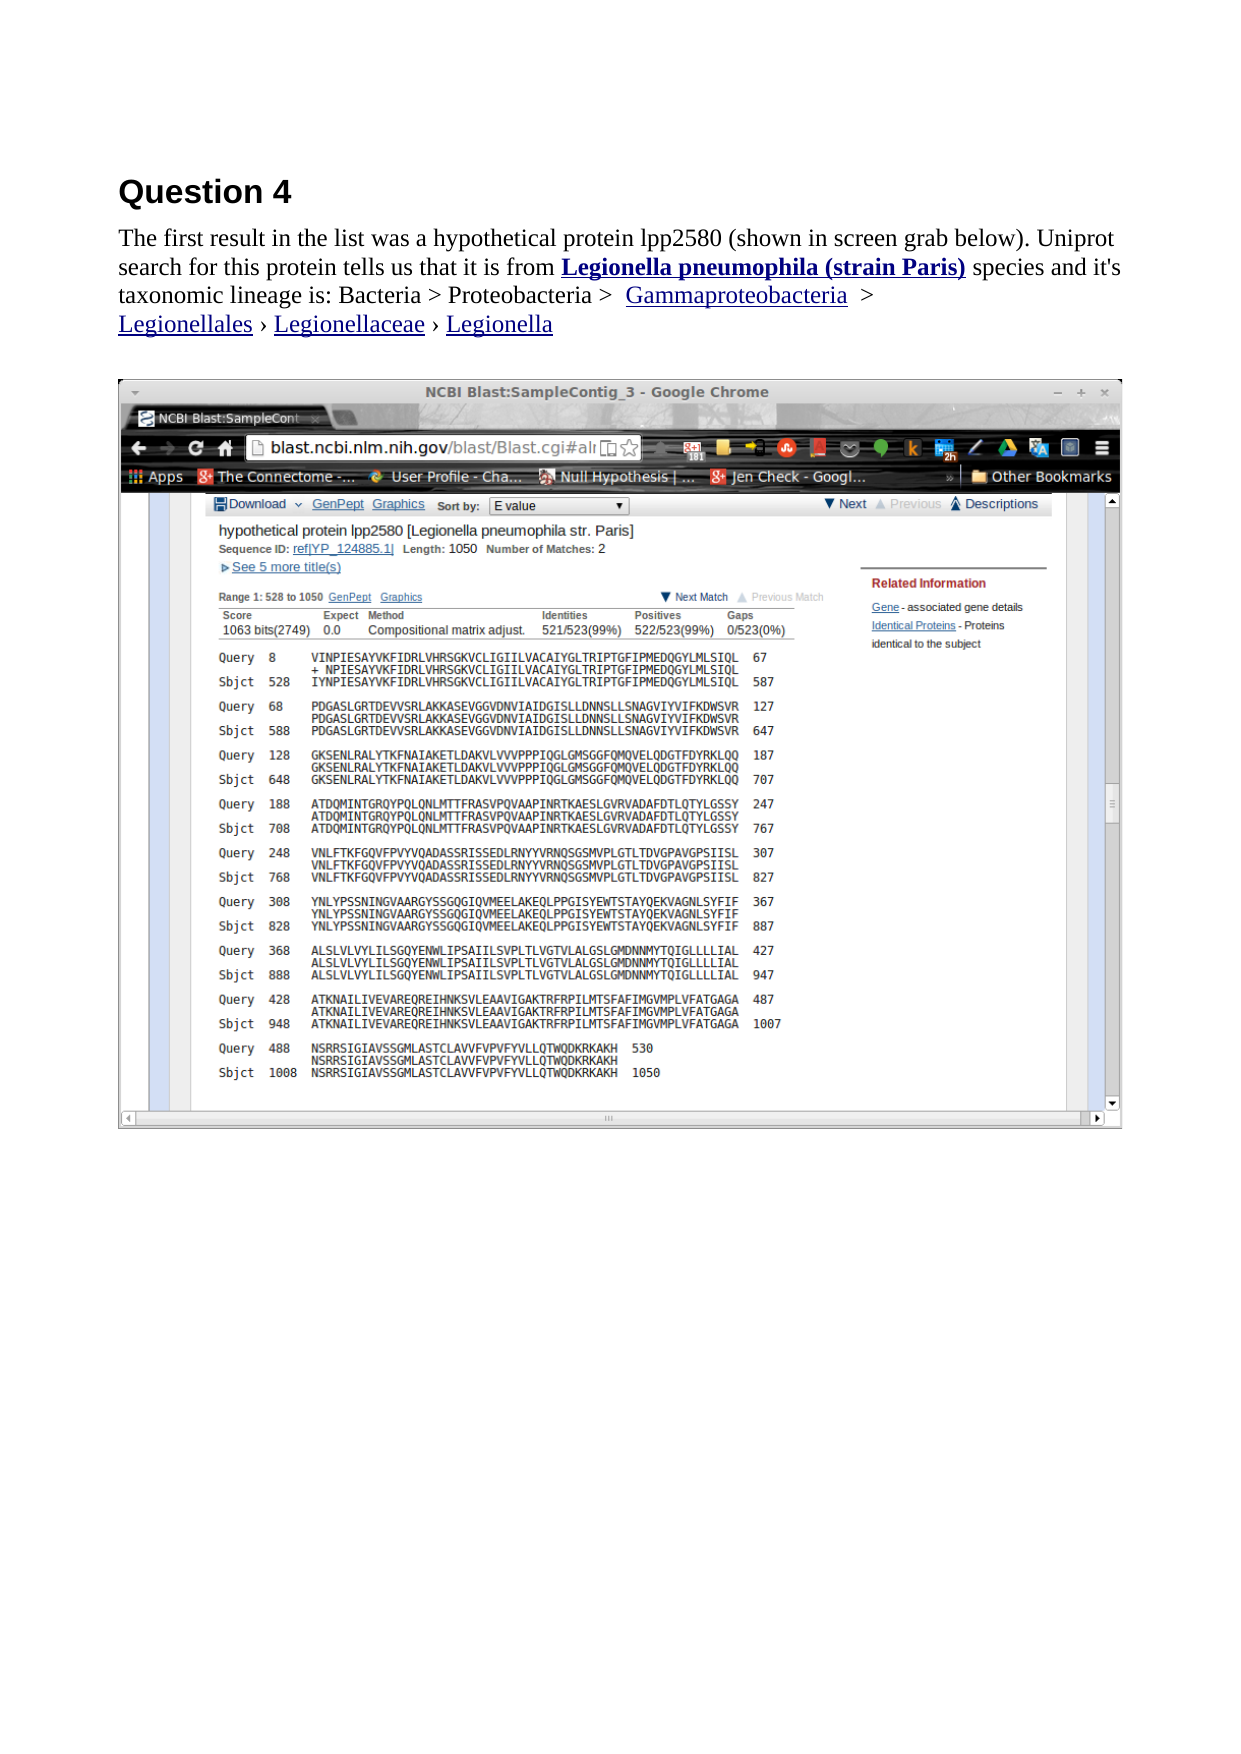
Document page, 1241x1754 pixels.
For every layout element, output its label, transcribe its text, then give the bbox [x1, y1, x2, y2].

picture [118, 379, 1123, 1129]
subtitle Question 4 [118, 172, 1122, 211]
text The first result in the list was a hypothetical protein lpp2580 (shown in screen grab below). Uniprot search for this protein tells us that it is from Legionella pneumophila (strain Paris) species and it's taxonomic lineage is: Bacteria > Proteobacteria > Gammaproteobacteria > Legionellales › Legionellaceae › Legionella [118, 223, 1122, 338]
